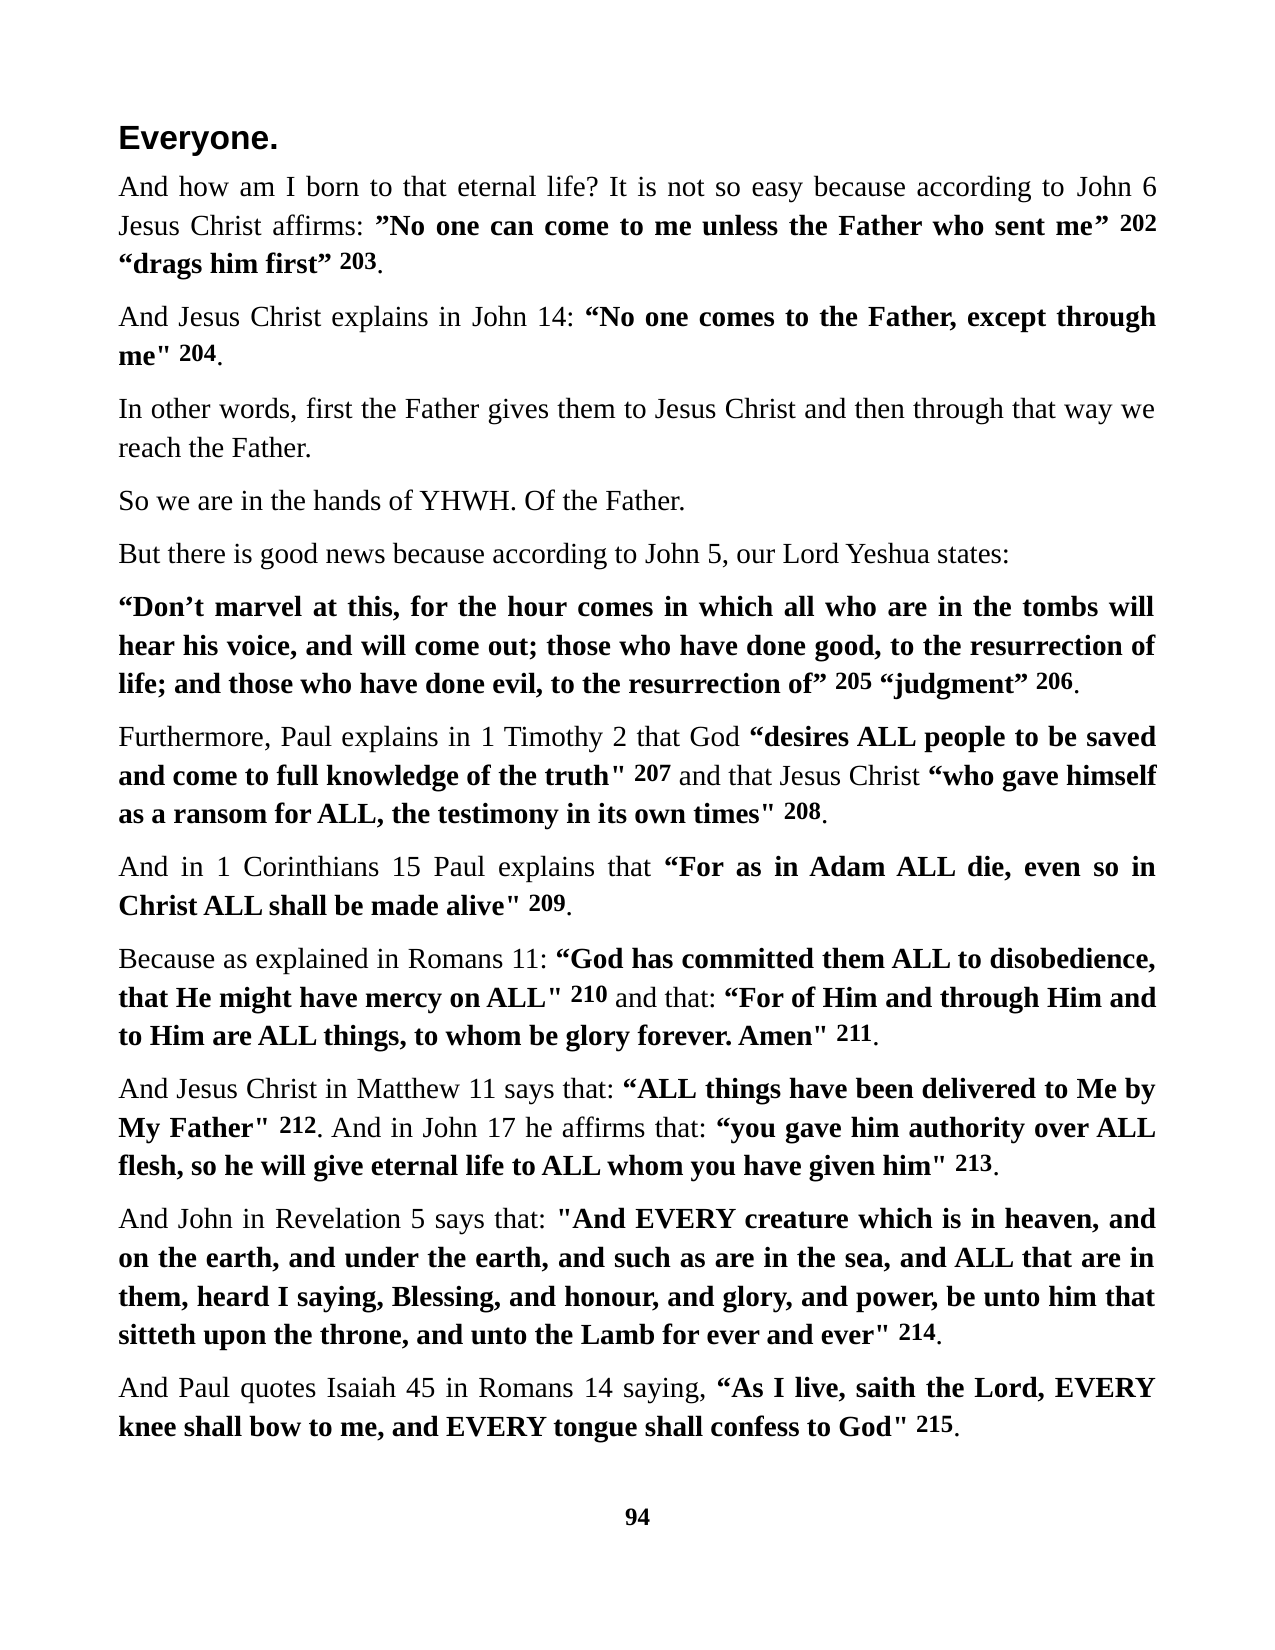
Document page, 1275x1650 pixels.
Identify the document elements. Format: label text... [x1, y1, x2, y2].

text And John in Revelation 5 says that: "And EVERY creature which is in heaven, and on the earth, and under the earth, and such as are in the sea, and ALL that are in them, heard I saying, Blessing, and honour, and glory, and power, be unto him that sitteth upon the throne, and unto the Lamb for ever and ever" . [118, 1202, 1157, 1351]
text And Jesus Christ in Matthew 11 says that: “ALL things have been delivered to Me by My Father" . And in John 17 he affirms that: “you gave him authority over ALL flesh, so he will give eternal life to ALL whom you have given him" . [118, 1071, 1157, 1182]
text And in 1 Corinthians 15 Paul explains that “For as in Adam ALL die, even so in Christ ALL shall be made alive" . [118, 849, 1157, 922]
text In other words, first the Father gives them to Jesus Christ and then through that way we reach the Father. [118, 391, 1157, 463]
text Furthermore, Paul explains in 1 Timothy 2 that God “desires ALL people to be saved and come to full knowledge of the truth" and that Jesus Christ “who gave himself as a ransom for ALL, the testimony in its own times" . [118, 719, 1157, 830]
text But there is good news because according to John 5, our Lord Yeshua states: [118, 536, 1157, 569]
text And Jesus Christ explains in John 14: “No one comes to the Father, except through me" . [118, 299, 1157, 372]
text So we are in the hands of YHWH. Of the Father. [118, 483, 1157, 516]
text And how am I born to that eternal life? It is not so easy because according to John 6 Jesus Christ affirms: ”No one can come to me unless the Father who sent me” “drags him first” . [118, 169, 1157, 280]
text And Paul quotes Isaiah 45 in Romans 14 saying, “As I live, saith the Lord, EVERY knee shall bow to me, and EVERY tongue shall confess to God" . [118, 1370, 1157, 1442]
text Because as explained in Romans 11: “God has committed them ALL to disobedience, that He might have mercy on ALL" and that: “For of Him and through Him and to Him are ALL things, to whom be glory forever. Amen" . [118, 941, 1157, 1052]
subtitle Everyone. [118, 118, 1157, 157]
text “Don’t marvel at this, for the hour comes in which all who are in the tombs will hear his voice, and will come out; those who have done good, to the resurrection of life; and those who have done evil, to the resurrection of” “judgment” . [118, 589, 1157, 700]
